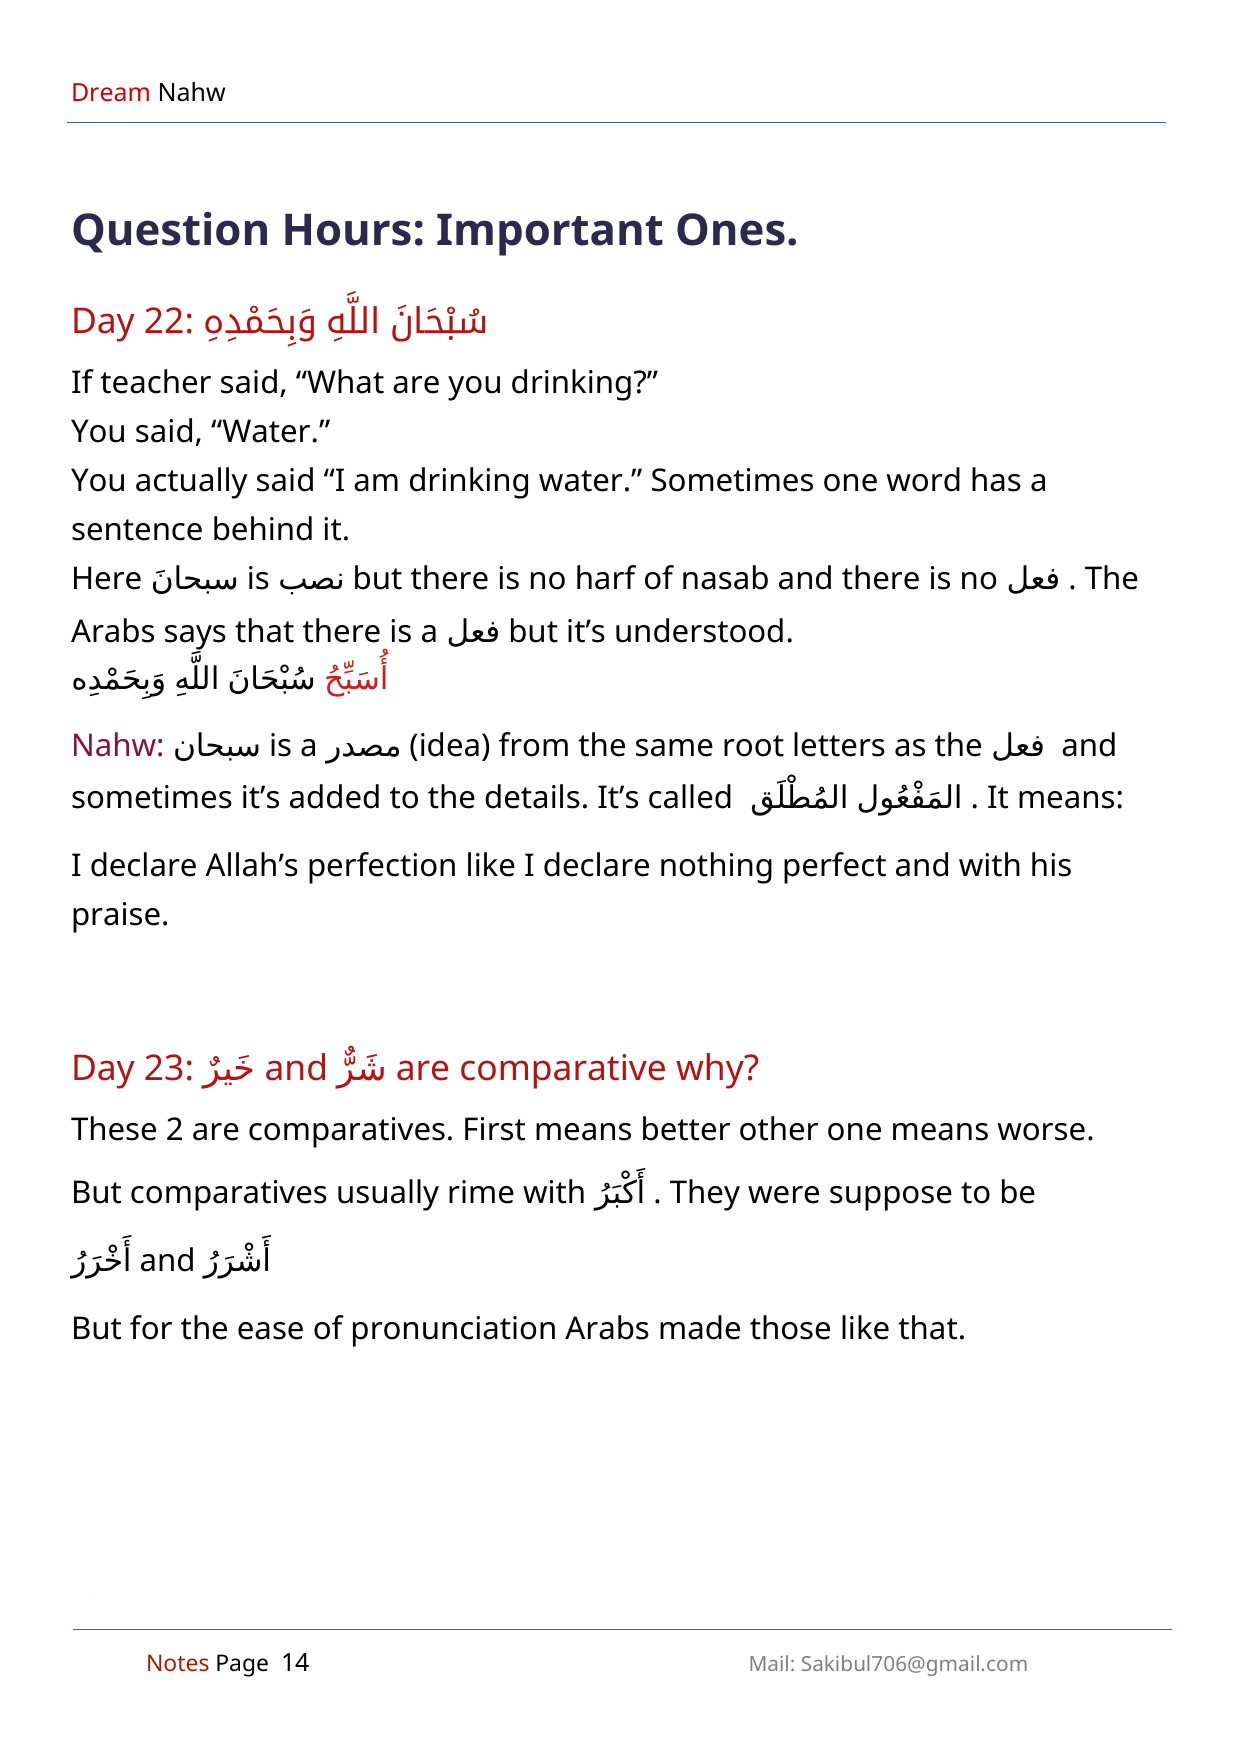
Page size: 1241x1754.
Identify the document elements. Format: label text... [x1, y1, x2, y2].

text I declare Allah’s perfection like I declare nothing perfect and with his praise. [71, 843, 1169, 935]
text You actually said “I am drinking water.” Sometimes one word has a sentence behind it. [71, 458, 1169, 550]
subtitle Day 22: سُبْحَانَ اللَّهِ وَبِحَمْدِهِ [71, 296, 1169, 348]
text If teacher said, “What are you drinking?” [71, 360, 1169, 403]
text You said, “Water.” [71, 409, 1169, 452]
text These 2 are comparatives. First means better other one means worse. [71, 1107, 1169, 1149]
text Here سبحانَ is نصب but there is no harf of nasab and there is no فعل . The Arabs says that there is a فعل but it’s understood. [71, 556, 1169, 655]
subtitle Question Hours: Important Ones. [71, 198, 1169, 258]
subtitle Day 23: خَيرٌ and شَرٌّ are comparative why? [71, 1042, 1169, 1094]
text Nahw: سبحان is a مصدر (idea) from the same root letters as the فعل and sometimes it’s added to the details. It’s called المَفْعُول المُطْلَق . It means: [71, 723, 1169, 822]
text أُسَبِّحُ سُبْحَانَ اللَّهِ وَبِحَمْدِه [71, 662, 1169, 702]
text But comparatives usually rime with أَكْبَرُ . They were suppose to be [71, 1170, 1169, 1217]
text But for the ease of pronunciation Arabs made those like that. [71, 1306, 1169, 1348]
text أَخْرَرُ and أَشْرَرُ [71, 1238, 1169, 1284]
